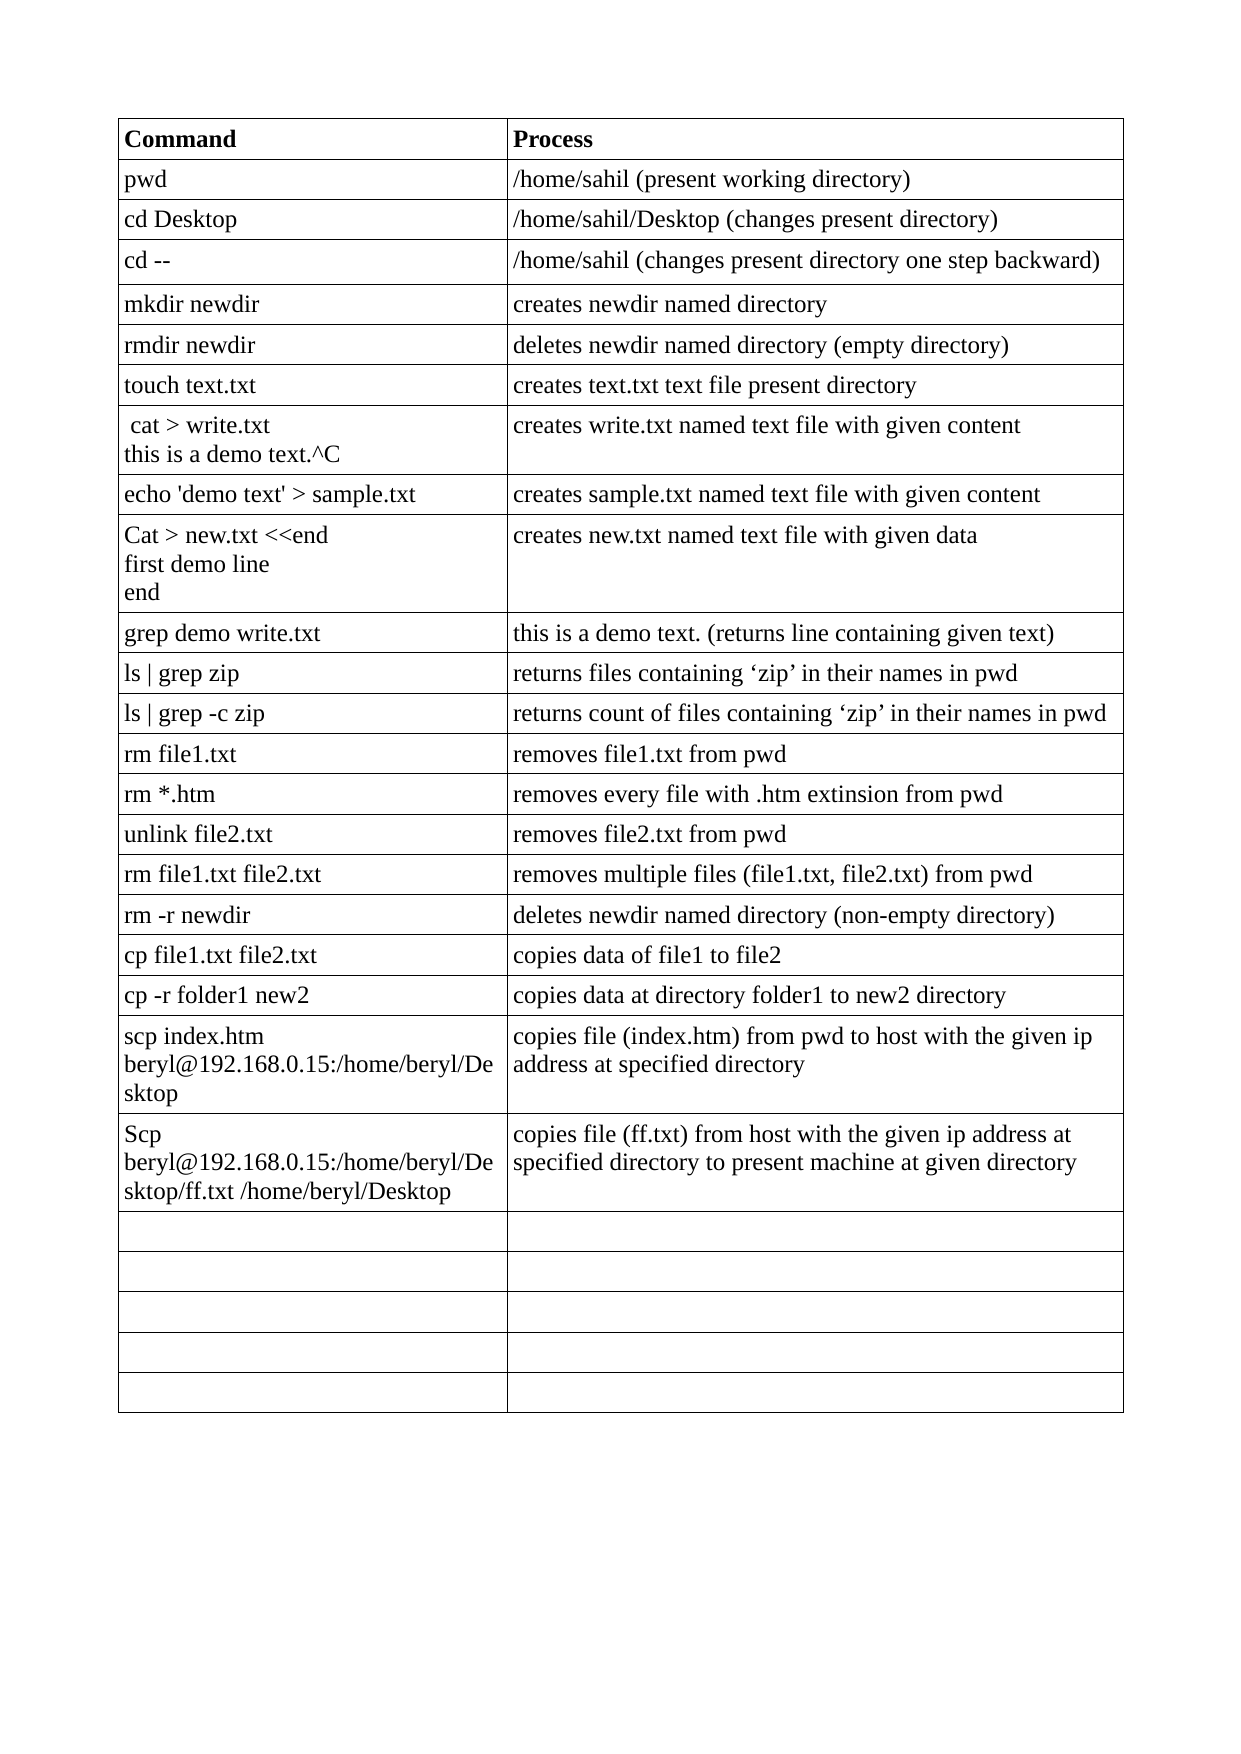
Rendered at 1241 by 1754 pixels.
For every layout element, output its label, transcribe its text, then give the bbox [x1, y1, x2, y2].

table_cell ls | grep zip [119, 653, 507, 692]
table_cell rm *.htm [119, 774, 507, 813]
table_cell returns files containing ‘zip’ in their names in pwd [508, 653, 1123, 692]
table_cell /home/sahil/Desktop (changes present directory) [508, 200, 1123, 239]
table_cell unlink file2.txt [119, 815, 507, 854]
table_cell grep demo write.txt [119, 613, 507, 652]
table_cell returns count of files containing ‘zip’ in their names in pwd [508, 694, 1123, 733]
table_cell [119, 1373, 507, 1412]
table_cell rm file1.txt file2.txt [119, 855, 507, 894]
table_cell copies file (index.htm) from pwd to host with the given ip address at specified directory [508, 1016, 1123, 1113]
table_cell removes file1.txt from pwd [508, 734, 1123, 773]
table_cell removes multiple files (file1.txt, file2.txt) from pwd [508, 855, 1123, 894]
table_cell Scp beryl@192.168.0.15:/home/beryl/Desktop/ff.txt /home/beryl/Desktop [119, 1114, 507, 1211]
table_cell cp file1.txt file2.txt [119, 935, 507, 975]
table_cell /home/sahil (changes present directory one step backward) [508, 240, 1123, 284]
table_cell /home/sahil (present working directory) [508, 160, 1123, 199]
table_cell mkdir newdir [119, 285, 507, 324]
table_cell [119, 1252, 507, 1291]
table_cell creates new.txt named text file with given data [508, 515, 1123, 612]
table_cell rmdir newdir [119, 325, 507, 364]
table_cell copies data of file1 to file2 [508, 935, 1123, 975]
table_cell cp -r folder1 new2 [119, 976, 507, 1015]
table_cell [119, 1333, 507, 1372]
table_cell Cat > new.txt <<end first demo line end [119, 515, 507, 612]
table_cell removes every file with .htm extinsion from pwd [508, 774, 1123, 813]
table_cell scp index.htm beryl@192.168.0.15:/home/beryl/Desktop [119, 1016, 507, 1113]
table_header Process [508, 119, 1123, 158]
table_cell this is a demo text. (returns line containing given text) [508, 613, 1123, 652]
table_cell creates sample.txt named text file with given content [508, 475, 1123, 514]
table_cell cd Desktop [119, 200, 507, 239]
table_cell creates text.txt text file present directory [508, 365, 1123, 405]
table_cell [119, 1212, 507, 1251]
table_cell [508, 1333, 1123, 1372]
table_cell [508, 1252, 1123, 1291]
table_cell cd -- [119, 240, 507, 284]
table_cell creates write.txt named text file with given content [508, 406, 1123, 474]
table_cell ls | grep -c zip [119, 694, 507, 733]
table_cell deletes newdir named directory (non-empty directory) [508, 895, 1123, 934]
table_cell cat > write.txt this is a demo text.^C [119, 406, 507, 474]
table_cell copies file (ff.txt) from host with the given ip address at specified directory to present machine at given directory [508, 1114, 1123, 1211]
table_cell deletes newdir named directory (empty directory) [508, 325, 1123, 364]
table_cell touch text.txt [119, 365, 507, 405]
table_cell creates newdir named directory [508, 285, 1123, 324]
table_cell [508, 1212, 1123, 1251]
table_cell removes file2.txt from pwd [508, 815, 1123, 854]
table_cell [508, 1292, 1123, 1332]
table_cell rm file1.txt [119, 734, 507, 773]
table_cell [119, 1292, 507, 1332]
table_cell pwd [119, 160, 507, 199]
table_cell rm -r newdir [119, 895, 507, 934]
table_cell echo 'demo text' > sample.txt [119, 475, 507, 514]
table_cell copies data at directory folder1 to new2 directory [508, 976, 1123, 1015]
table_header Command [119, 119, 507, 158]
table_cell [508, 1373, 1123, 1412]
